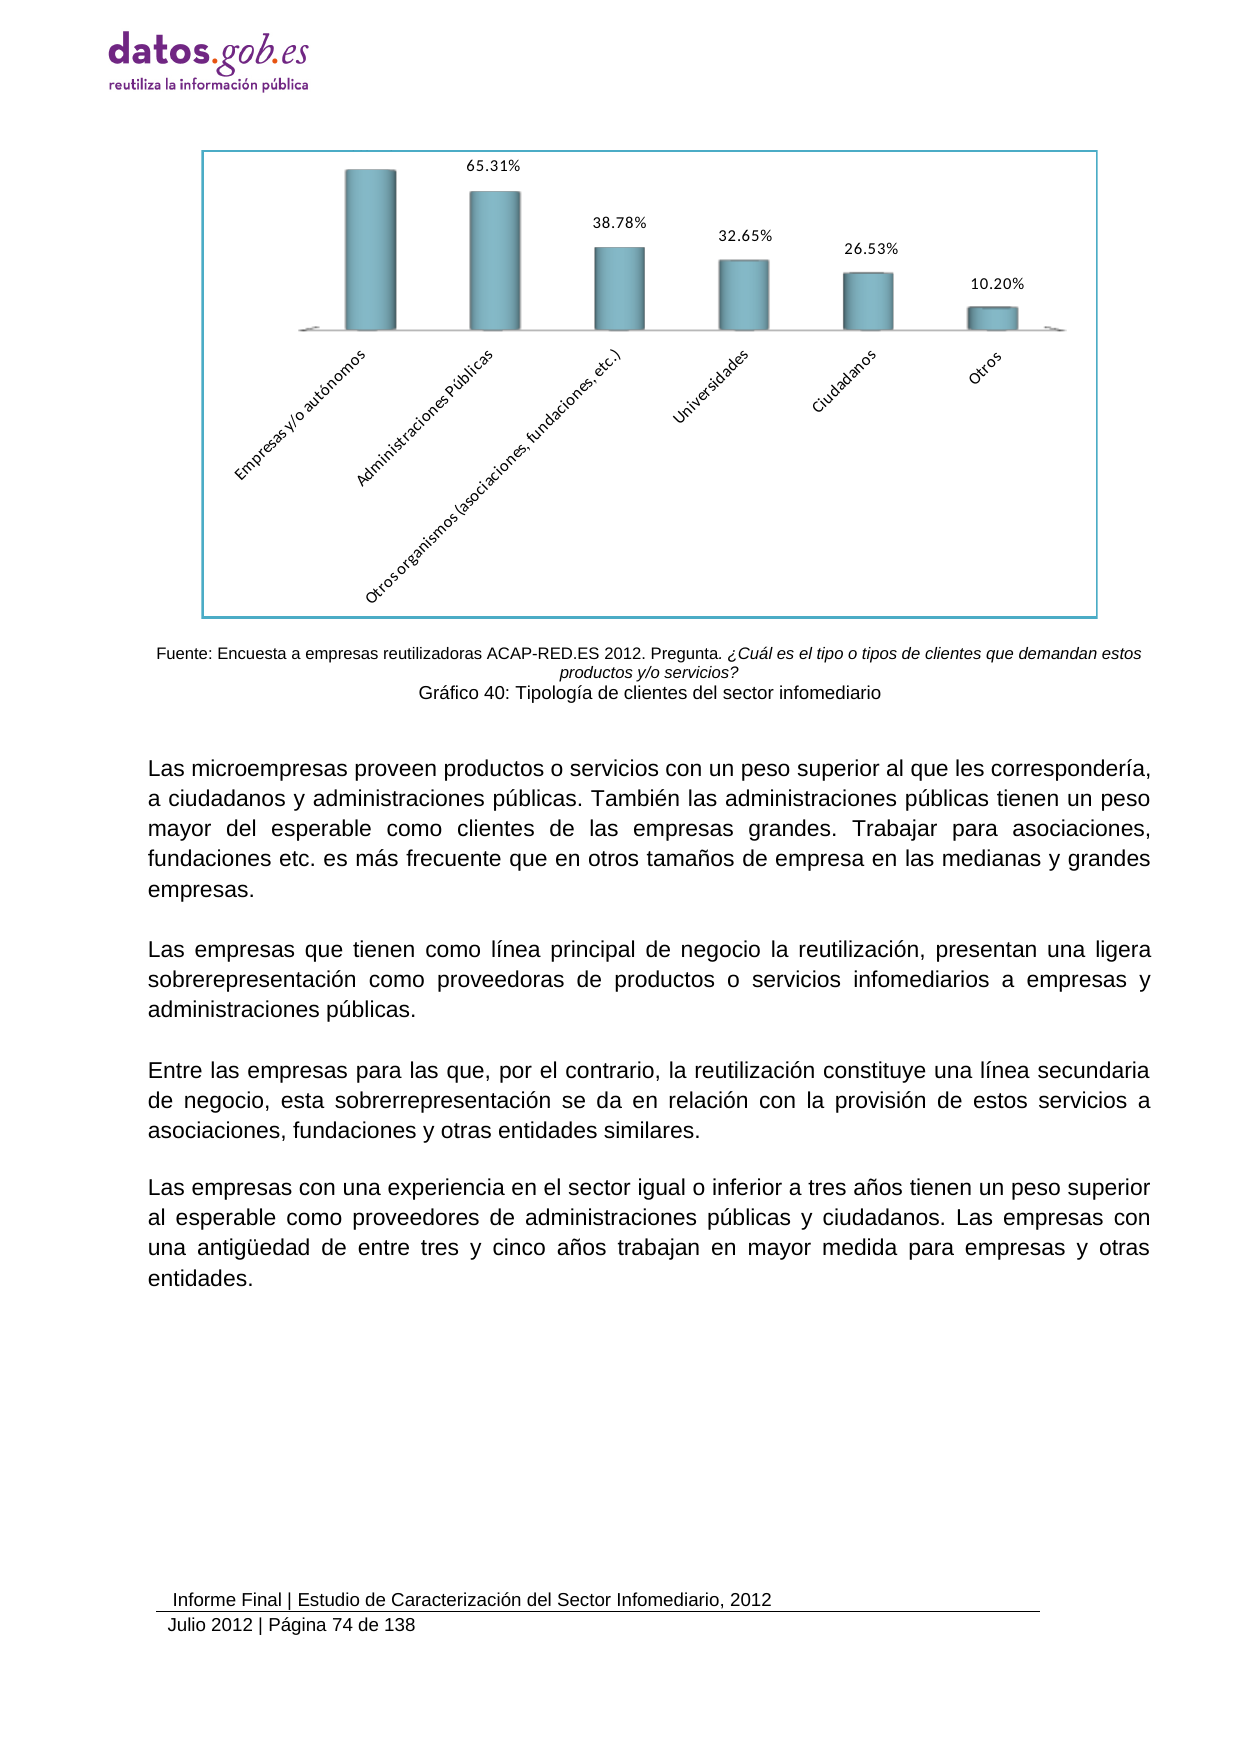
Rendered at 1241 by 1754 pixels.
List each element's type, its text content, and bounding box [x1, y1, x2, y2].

text Las microempresas proveen productos o servicios con un peso superior al que les correspondería, a ciudadanos y administraciones públicas. También las administraciones públicas tienen un peso mayor del esperable como clientes de las empresas grandes. Trabajar para asociaciones, fundaciones etc. es más frecuente que en otros tamaños de empresa en las medianas y grandes empresas. [148, 755, 1152, 902]
text Entre las empresas para las que, por el contrario, la reutilización constituye una línea secundaria de negocio, esta sobrerrepresentación se da en relación con la provisión de estos servicios a asociaciones, fundaciones y otras entidades similares. [148, 1057, 1152, 1144]
text Fuente: Encuesta a empresas reutilizadoras ACAP-RED.ES 2012. Pregunta. ¿Cuál es el tipo o tipos de clientes que demandan estos productos y/o servicios? [148, 643, 1152, 682]
text Gráfico 40: Tipología de clientes del sector infomediario [148, 682, 1152, 703]
text Las empresas que tienen como línea principal de negocio la reutilización, presentan una ligera sobrerepresentación como proveedoras de productos o servicios infomediarios a empresas y administraciones públicas. [148, 936, 1152, 1023]
text Las empresas con una experiencia en el sector igual o inferior a tres años tienen un peso superior al esperable como proveedores de administraciones públicas y ciudadanos. Las empresas con una antigüedad de entre tres y cinco años trabajan en mayor medida para empresas y otras entidades. [148, 1174, 1152, 1291]
